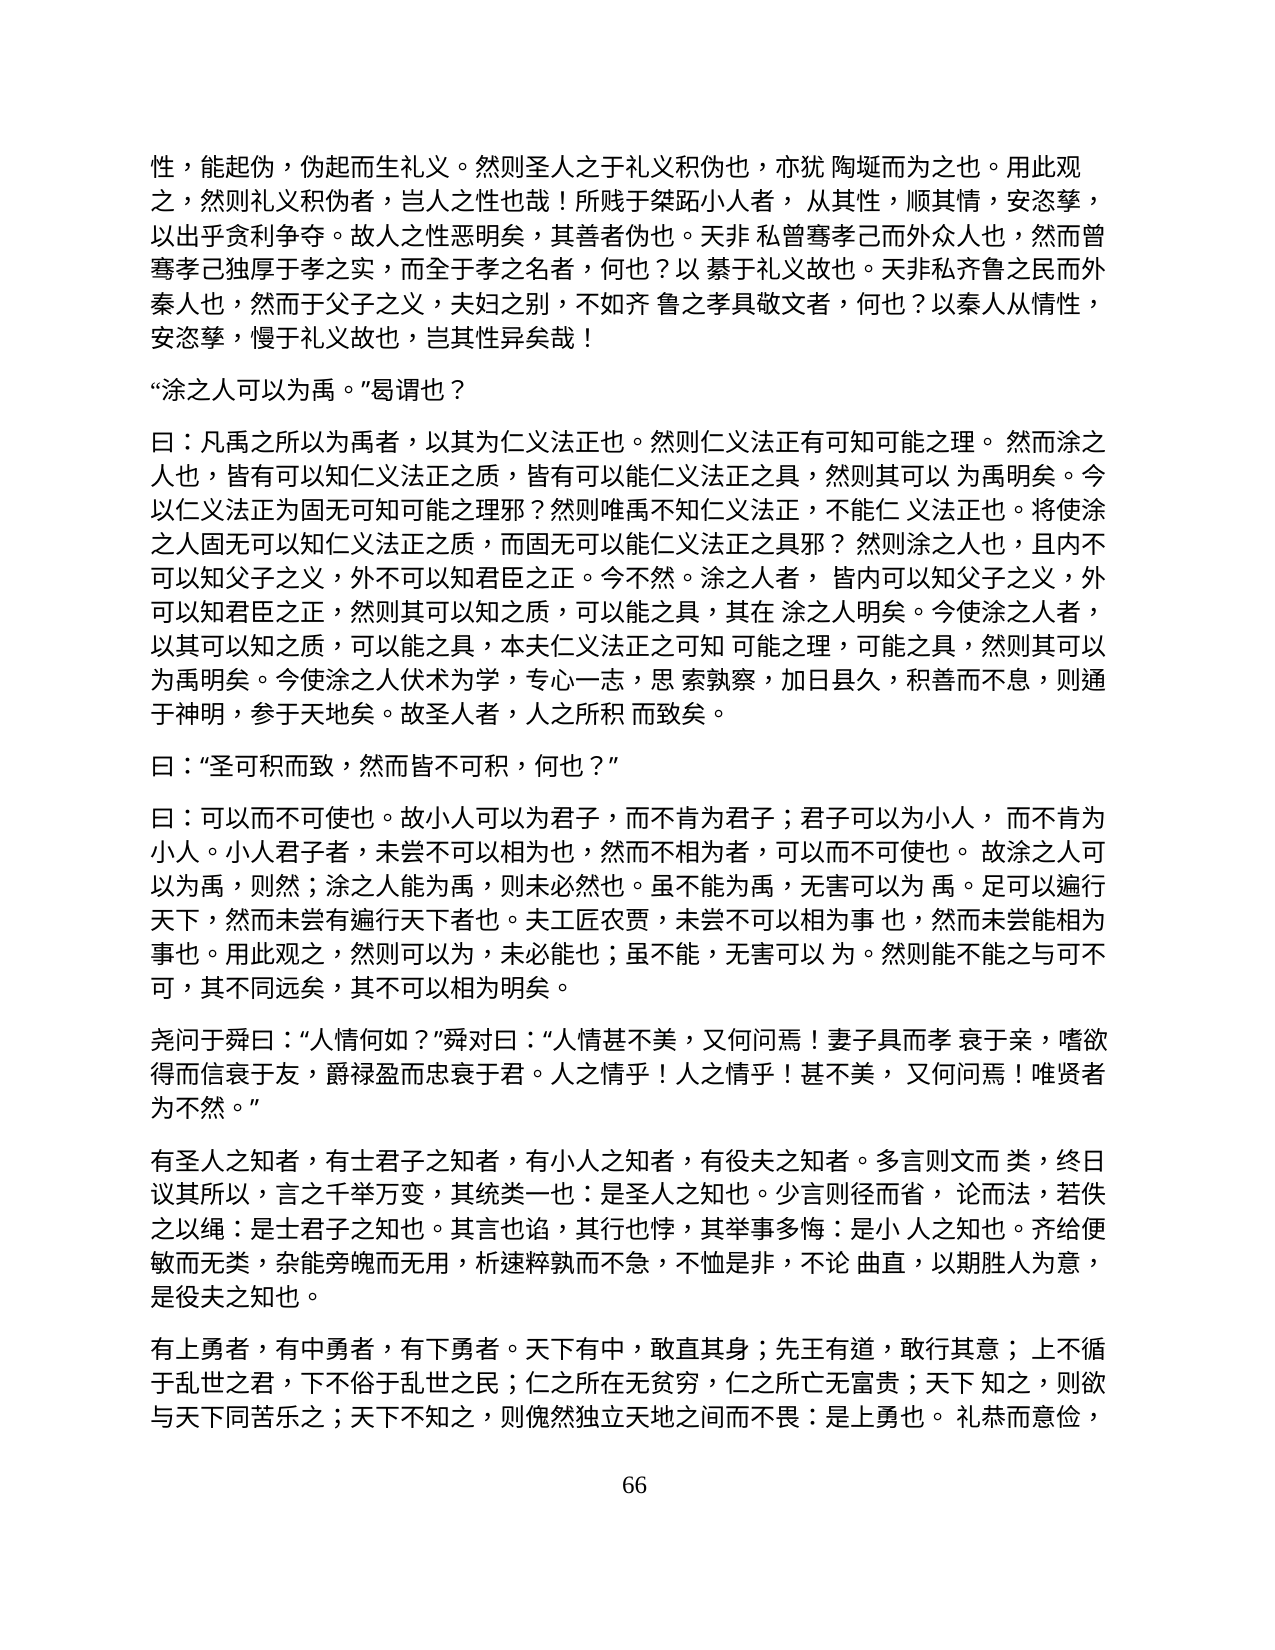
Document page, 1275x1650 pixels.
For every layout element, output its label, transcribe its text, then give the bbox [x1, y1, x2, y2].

text 曰：“圣可积而致，然而皆不可积，何也？” [150, 749, 1125, 783]
text 尧问于舜曰：“人情何如？”舜对曰：“人情甚不美，又何问焉！妻子具而孝 衰于亲，嗜欲得而信衰于友，爵禄盈而忠衰于君。人之情乎！人之情乎！甚不美， 又何问焉！唯贤者为不然。” [150, 1023, 1125, 1125]
text 曰：凡禹之所以为禹者，以其为仁义法正也。然则仁义法正有可知可能之理。 然而涂之人也，皆有可以知仁义法正之质，皆有可以能仁义法正之具，然则其可以 为禹明矣。今以仁义法正为固无可知可能之理邪？然则唯禹不知仁义法正，不能仁 义法正也。将使涂之人固无可以知仁义法正之质，而固无可以能仁义法正之具邪？ 然则涂之人也，且内不可以知父子之义，外不可以知君臣之正。今不然。涂之人者， 皆内可以知父子之义，外可以知君臣之正，然则其可以知之质，可以能之具，其在 涂之人明矣。今使涂之人者，以其可以知之质，可以能之具，本夫仁义法正之可知 可能之理，可能之具，然则其可以为禹明矣。今使涂之人伏术为学，专心一志，思 索孰察，加日县久，积善而不息，则通于神明，参于天地矣。故圣人者，人之所积 而致矣。 [150, 424, 1125, 731]
text 曰：可以而不可使也。故小人可以为君子，而不肯为君子；君子可以为小人， 而不肯为小人。小人君子者，未尝不可以相为也，然而不相为者，可以而不可使也。 故涂之人可以为禹，则然；涂之人能为禹，则未必然也。虽不能为禹，无害可以为 禹。足可以遍行天下，然而未尝有遍行天下者也。夫工匠农贾，未尝不可以相为事 也，然而未尝能相为事也。用此观之，然则可以为，未必能也；虽不能，无害可以 为。然则能不能之与可不可，其不同远矣，其不可以相为明矣。 [150, 801, 1125, 1005]
text 有上勇者，有中勇者，有下勇者。天下有中，敢直其身；先王有道，敢行其意； 上不循于乱世之君，下不俗于乱世之民；仁之所在无贫穷，仁之所亡无富贵；天下 知之，则欲与天下同苦乐之；天下不知之，则傀然独立天地之间而不畏：是上勇也。 礼恭而意俭， [150, 1331, 1125, 1433]
text “涂之人可以为禹。”曷谓也？ [150, 372, 1125, 406]
text 性，能起伪，伪起而生礼义。然则圣人之于礼义积伪也，亦犹 陶埏而为之也。用此观之，然则礼义积伪者，岂人之性也哉！所贱于桀跖小人者， 从其性，顺其情，安恣孳，以出乎贪利争夺。故人之性恶明矣，其善者伪也。天非 私曾骞孝己而外众人也，然而曾骞孝己独厚于孝之实，而全于孝之名者，何也？以 綦于礼义故也。天非私齐鲁之民而外秦人也，然而于父子之义，夫妇之别，不如齐 鲁之孝具敬文者，何也？以秦人从情性，安恣孳，慢于礼义故也，岂其性异矣哉！ [150, 150, 1125, 354]
text 有圣人之知者，有士君子之知者，有小人之知者，有役夫之知者。多言则文而 类，终日议其所以，言之千举万变，其统类一也：是圣人之知也。少言则径而省， 论而法，若佚之以绳：是士君子之知也。其言也谄，其行也悖，其举事多悔：是小 人之知也。齐给便敏而无类，杂能旁魄而无用，析速粹孰而不急，不恤是非，不论 曲直，以期胜人为意，是役夫之知也。 [150, 1143, 1125, 1313]
